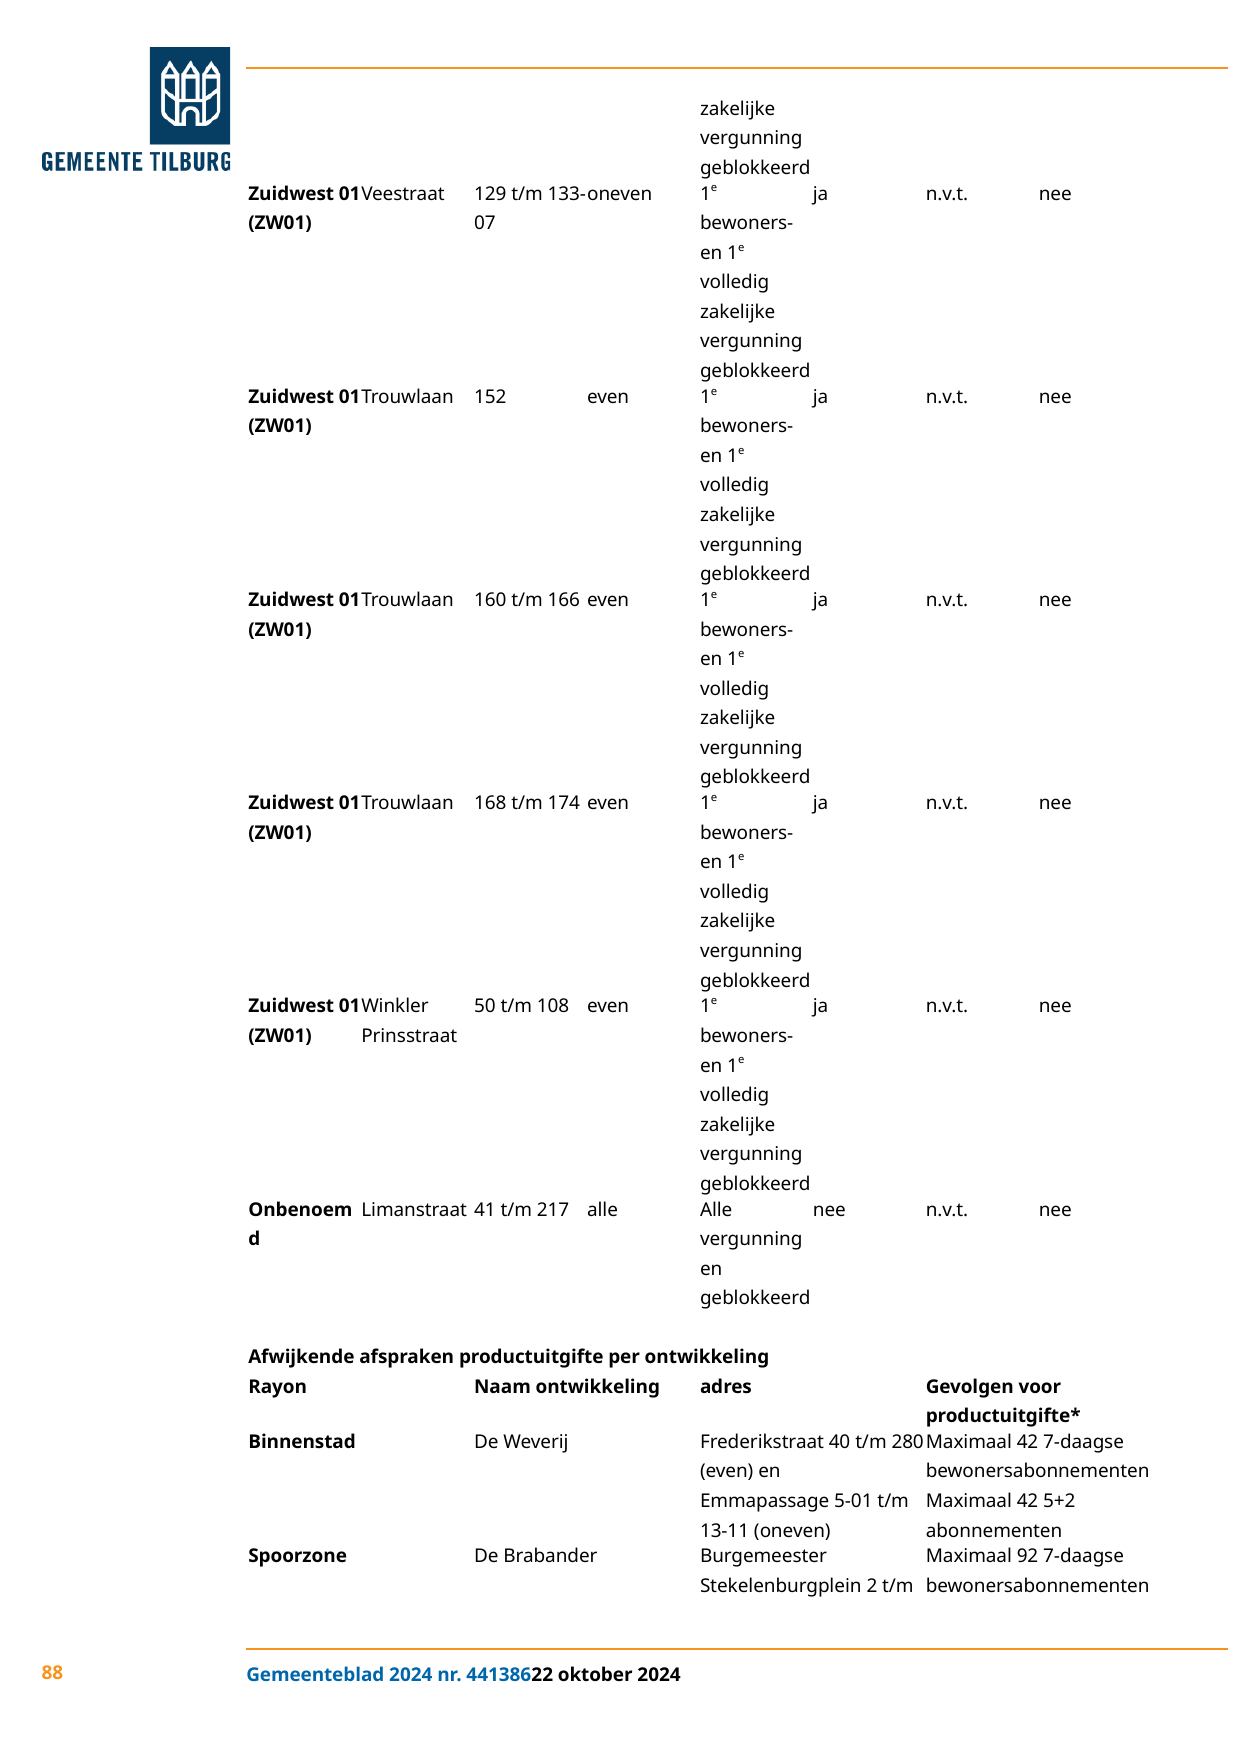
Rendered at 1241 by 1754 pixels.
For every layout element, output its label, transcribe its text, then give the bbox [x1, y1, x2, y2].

table_cell 41 t/m 217 [474, 1196, 587, 1310]
table_cell n.v.t. [926, 180, 1038, 383]
text Afwijkende afspraken productuitgifte per ontwikkeling [248, 1343, 1152, 1369]
table_cell [587, 95, 700, 180]
table_header adres [700, 1373, 926, 1428]
table_cell nee [1039, 180, 1152, 383]
table_cell nee [1039, 993, 1152, 1196]
table_cell [926, 95, 1038, 180]
table_header Gevolgen voor productuitgifte* [926, 1373, 1152, 1428]
table_cell De Brabander [474, 1543, 700, 1598]
table_cell Binnenstad [248, 1428, 474, 1543]
table_cell Frederikstraat 40 t/m 280 (even) en Emmapassage 5-01 t/m 13-11 (oneven) [700, 1428, 926, 1543]
table_cell even [587, 586, 700, 789]
table_cell Zuidwest 01 (ZW01) [248, 993, 361, 1196]
table_cell nee [1039, 1196, 1152, 1310]
table_cell 1e bewoners- en 1e volledig zakelijke vergunning geblokkeerd [700, 586, 813, 789]
table_cell ja [813, 180, 926, 383]
table_cell Veestraat [361, 180, 474, 383]
table_cell 160 t/m 166 [474, 586, 587, 789]
table_cell 152 [474, 383, 587, 586]
table_cell zakelijke vergunning geblokkeerd [700, 95, 813, 180]
table_cell n.v.t. [926, 383, 1038, 586]
table_cell ja [813, 993, 926, 1196]
table_cell 50 t/m 108 [474, 993, 587, 1196]
table_cell Zuidwest 01 (ZW01) [248, 180, 361, 383]
table_cell nee [1039, 789, 1152, 993]
table_cell 129 t/m 133-07 [474, 180, 587, 383]
table_cell Onbenoemd [248, 1196, 361, 1310]
table_cell De Weverij [474, 1428, 700, 1543]
table_cell ja [813, 586, 926, 789]
table_cell Trouwlaan [361, 383, 474, 586]
table_cell 1e bewoners- en 1e volledig zakelijke vergunning geblokkeerd [700, 383, 813, 586]
table_cell n.v.t. [926, 993, 1038, 1196]
table_cell nee [1039, 383, 1152, 586]
table_cell Trouwlaan [361, 789, 474, 993]
table_cell Limanstraat [361, 1196, 474, 1310]
table_cell Alle vergunningen geblokkeerd [700, 1196, 813, 1310]
table_cell Maximaal 42 7-daagse bewonersabonnementen Maximaal 42 5+2 abonnementen [926, 1428, 1152, 1543]
table_cell 168 t/m 174 [474, 789, 587, 993]
table_cell n.v.t. [926, 1196, 1038, 1310]
table_cell [361, 95, 474, 180]
table_cell even [587, 789, 700, 993]
table_cell Zuidwest 01 (ZW01) [248, 383, 361, 586]
table_cell n.v.t. [926, 789, 1038, 993]
table_cell ja [813, 383, 926, 586]
table_cell n.v.t. [926, 586, 1038, 789]
table_cell 1e bewoners- en 1e volledig zakelijke vergunning geblokkeerd [700, 789, 813, 993]
table_cell Winkler Prinsstraat [361, 993, 474, 1196]
table_cell Spoorzone [248, 1543, 474, 1598]
table_header Rayon [248, 1373, 474, 1428]
table_cell Trouwlaan [361, 586, 474, 789]
table_cell 1e bewoners- en 1e volledig zakelijke vergunning geblokkeerd [700, 180, 813, 383]
table_cell [1039, 95, 1152, 180]
table_cell even [587, 383, 700, 586]
table_cell [248, 95, 361, 180]
table_cell nee [813, 1196, 926, 1310]
table_cell alle [587, 1196, 700, 1310]
table_cell Zuidwest 01 (ZW01) [248, 789, 361, 993]
table_cell [474, 95, 587, 180]
table_cell even [587, 993, 700, 1196]
table_cell ja [813, 789, 926, 993]
table_cell [813, 95, 926, 180]
table_cell oneven [587, 180, 700, 383]
table_cell Maximaal 92 7-daagse bewonersabonnementen [926, 1543, 1152, 1598]
table_cell Zuidwest 01 (ZW01) [248, 586, 361, 789]
table_cell Burgemeester Stekelenburgplein 2 t/m [700, 1543, 926, 1598]
picture [41, 47, 231, 172]
table_header Naam ontwikkeling [474, 1373, 700, 1428]
table_cell nee [1039, 586, 1152, 789]
table_cell 1e bewoners- en 1e volledig zakelijke vergunning geblokkeerd [700, 993, 813, 1196]
